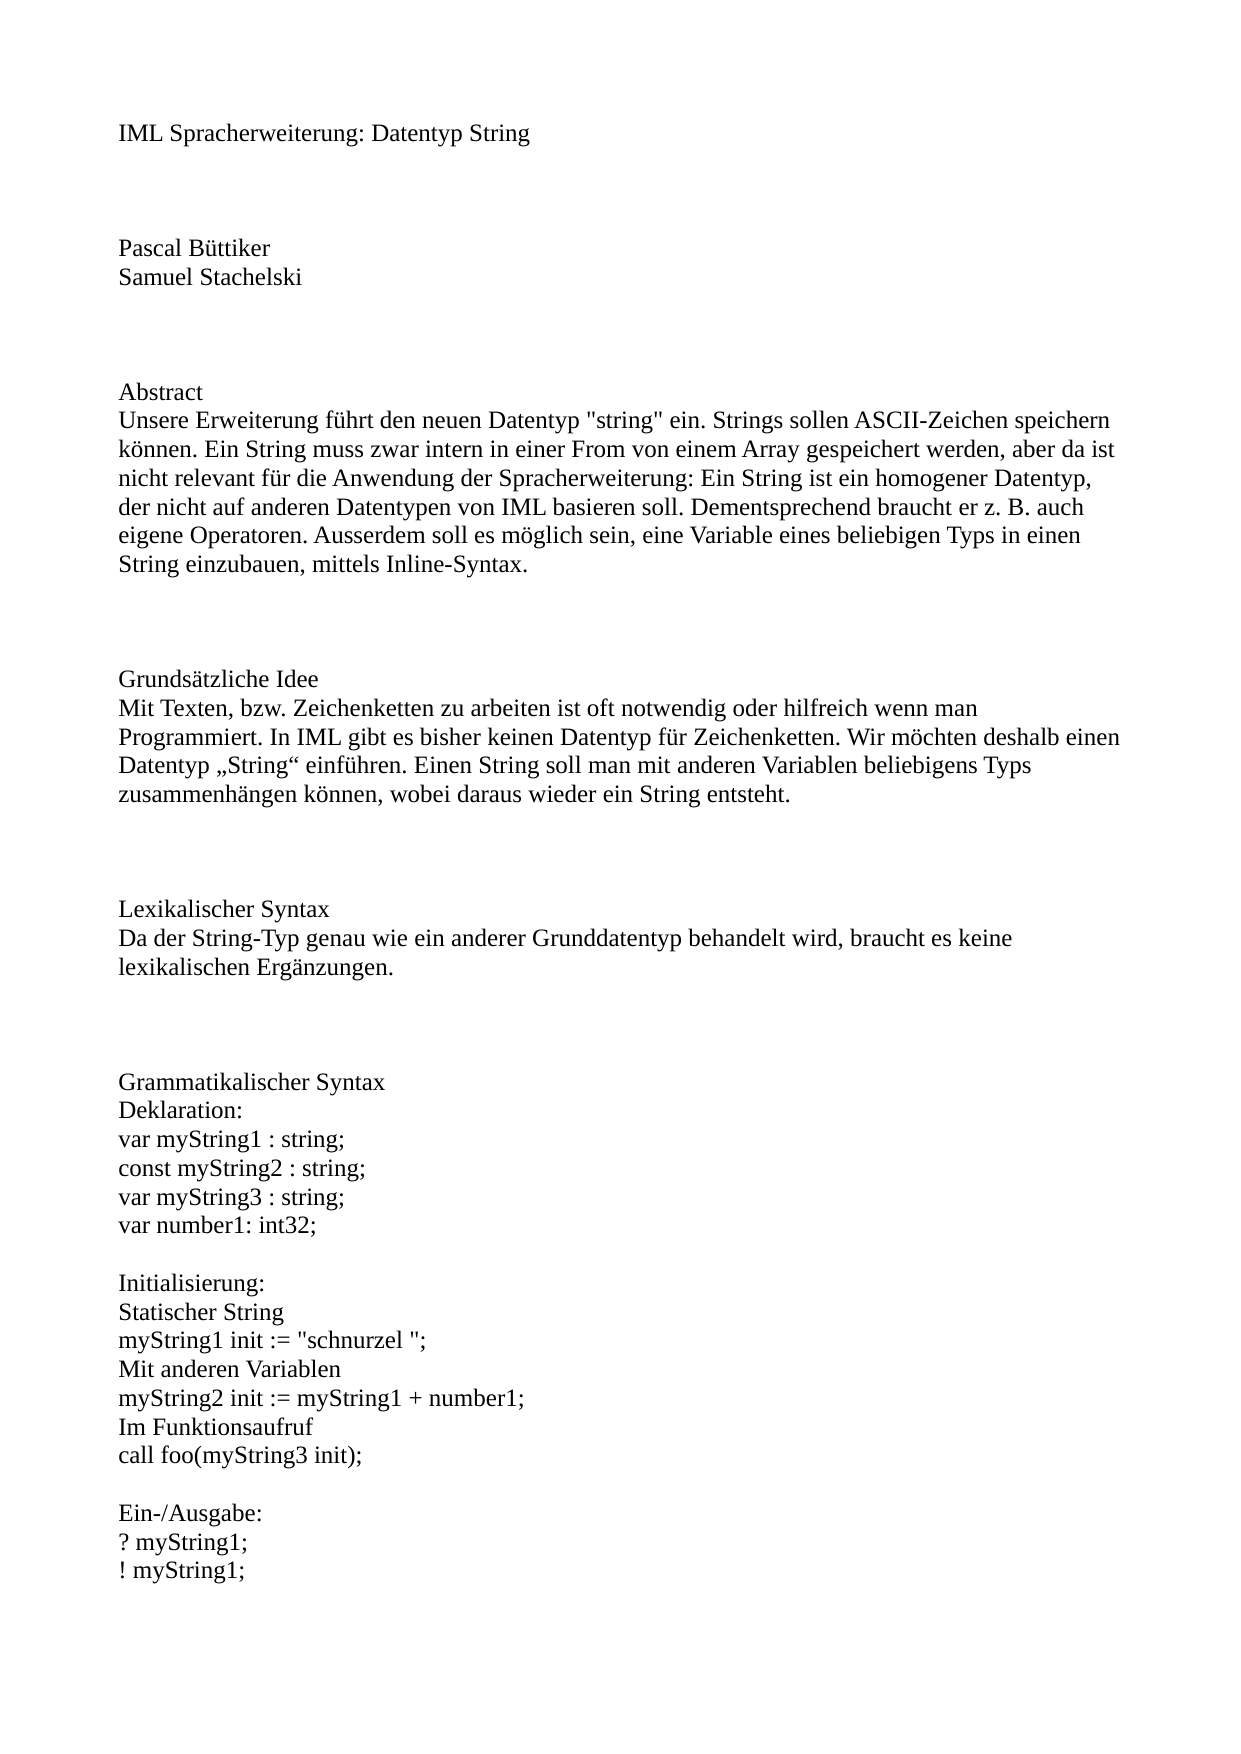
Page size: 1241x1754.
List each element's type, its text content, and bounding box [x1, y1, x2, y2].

text Abstract [118, 377, 1122, 406]
text Mit anderen Variablen [118, 1354, 1122, 1383]
text Grammatikalischer Syntax [118, 1067, 1122, 1096]
text myString1 init := "schnurzel "; [118, 1326, 1122, 1354]
text Lexikalischer Syntax [118, 894, 1122, 923]
text Da der String-Typ genau wie ein anderer Grunddatentyp behandelt wird, braucht es keine lexikalischen Ergänzungen. [118, 923, 1122, 981]
text Deklaration: [118, 1096, 1122, 1124]
text call foo(myString3 init); [118, 1441, 1122, 1469]
text Ein-/Ausgabe: [118, 1498, 1122, 1527]
text ! myString1; [118, 1556, 1122, 1584]
text Unsere Erweiterung führt den neuen Datentyp "string" ein. Strings sollen ASCII-Zeichen speichern können. Ein String muss zwar intern in einer From von einem Array gespeichert werden, aber da ist nicht relevant für die Anwendung der Spracherweiterung: Ein String ist ein homogener Datentyp, der nicht auf anderen Datentypen von IML basieren soll. Dementsprechend braucht er z. B. auch eigene Operatoren. Ausserdem soll es möglich sein, eine Variable eines beliebigen Typs in einen String einzubauen, mittels Inline-Syntax. [118, 406, 1122, 578]
text Pascal Büttiker [118, 233, 1122, 262]
text var myString3 : string; [118, 1182, 1122, 1211]
text myString2 init := myString1 + number1; [118, 1383, 1122, 1412]
text Im Funktionsaufruf [118, 1412, 1122, 1441]
text Mit Texten, bzw. Zeichenketten zu arbeiten ist oft notwendig oder hilfreich wenn man Programmiert. In IML gibt es bisher keinen Datentyp für Zeichenketten. Wir möchten deshalb einen Datentyp „String“ einführen. Einen String soll man mit anderen Variablen beliebigens Typs zusammenhängen können, wobei daraus wieder ein String entsteht. [118, 693, 1122, 808]
text Initialisierung: [118, 1268, 1122, 1297]
text Statischer String [118, 1297, 1122, 1326]
text var number1: int32; [118, 1211, 1122, 1239]
text Grundsätzliche Idee [118, 664, 1122, 693]
text Samuel Stachelski [118, 262, 1122, 291]
text const myString2 : string; [118, 1153, 1122, 1182]
text IML Spracherweiterung: Datentyp String [118, 118, 1122, 147]
text ? myString1; [118, 1527, 1122, 1556]
text var myString1 : string; [118, 1124, 1122, 1153]
